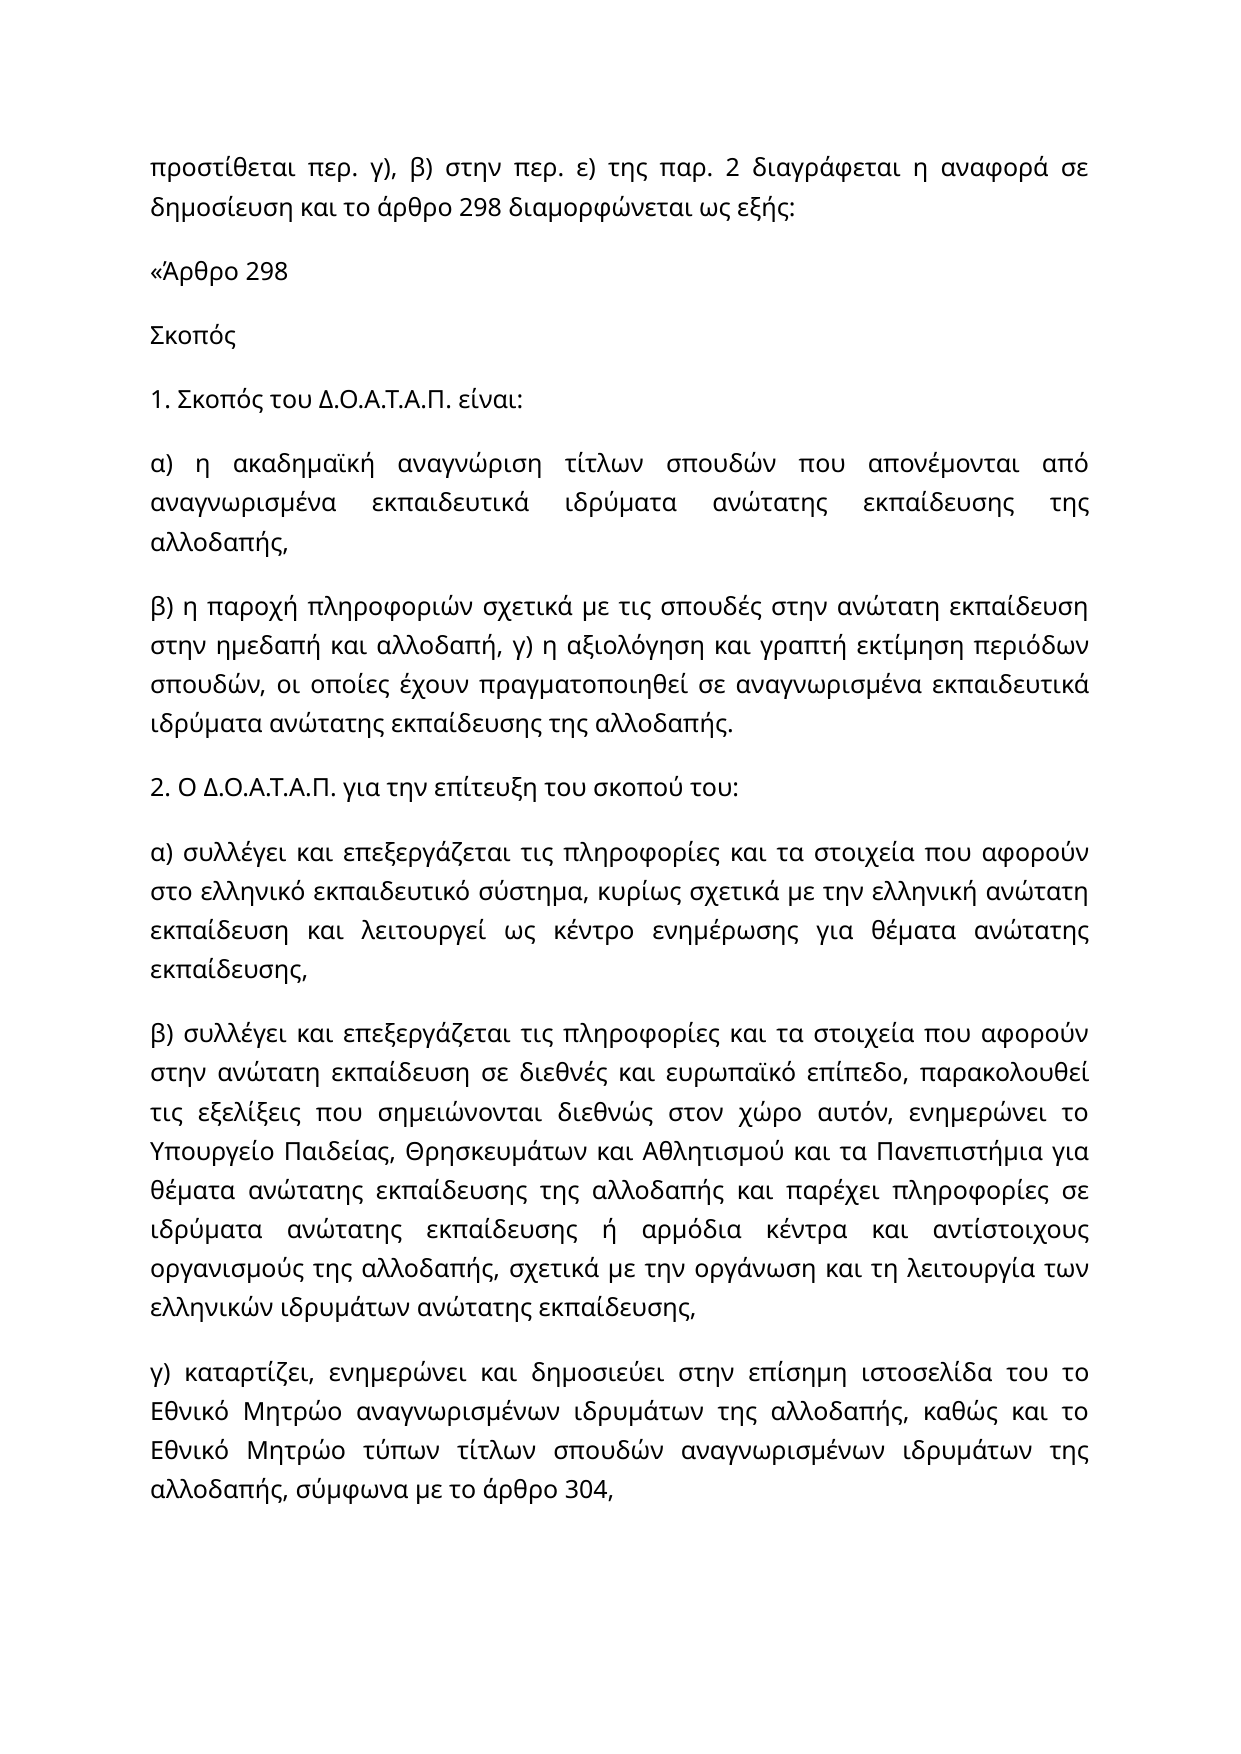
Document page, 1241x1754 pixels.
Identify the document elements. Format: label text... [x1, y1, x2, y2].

text «Άρθρο 298 [150, 253, 1090, 287]
text α) η ακαδημαϊκή αναγνώριση τίτλων σπουδών που απονέμονται από αναγνωρισμένα εκπαιδευτικά ιδρύματα ανώτατης εκπαίδευσης της αλλοδαπής, [150, 446, 1090, 558]
text Σκοπός [150, 317, 1090, 352]
text 2. Ο Δ.Ο.Α.Τ.Α.Π. για την επίτευξη του σκοπού του: [150, 770, 1090, 804]
text προστίθεται περ. γ), β) στην περ. ε) της παρ. 2 διαγράφεται η αναφορά σε δημοσίευση και το άρθρο 298 διαμορφώνεται ως εξής: [150, 150, 1090, 223]
text γ) καταρτίζει, ενημερώνει και δημοσιεύει στην επίσημη ιστοσελίδα του το Εθνικό Μητρώο αναγνωρισμένων ιδρυμάτων της αλλοδαπής, καθώς και το Εθνικό Μητρώο τύπων τίτλων σπουδών αναγνωρισμένων ιδρυμάτων της αλλοδαπής, σύμφωνα με το άρθρο 304, [150, 1354, 1090, 1506]
text β) η παροχή πληροφοριών σχετικά με τις σπουδές στην ανώτατη εκπαίδευση στην ημεδαπή και αλλοδαπή, γ) η αξιολόγηση και γραπτή εκτίμηση περιόδων σπουδών, οι οποίες έχουν πραγματοποιηθεί σε αναγνωρισμένα εκπαιδευτικά ιδρύματα ανώτατης εκπαίδευσης της αλλοδαπής. [150, 588, 1090, 740]
text β) συλλέγει και επεξεργάζεται τις πληροφορίες και τα στοιχεία που αφορούν στην ανώτατη εκπαίδευση σε διεθνές και ευρωπαϊκό επίπεδο, παρακολουθεί τις εξελίξεις που σημειώνονται διεθνώς στον χώρο αυτόν, ενημερώνει το Υπουργείο Παιδείας, Θρησκευμάτων και Αθλητισμού και τα Πανεπιστήμια για θέματα ανώτατης εκπαίδευσης της αλλοδαπής και παρέχει πληροφορίες σε ιδρύματα ανώτατης εκπαίδευσης ή αρμόδια κέντρα και αντίστοιχους οργανισμούς της αλλοδαπής, σχετικά με την οργάνωση και τη λειτουργία των ελληνικών ιδρυμάτων ανώτατης εκπαίδευσης, [150, 1016, 1090, 1324]
text 1. Σκοπός του Δ.Ο.Α.Τ.Α.Π. είναι: [150, 382, 1090, 416]
text α) συλλέγει και επεξεργάζεται τις πληροφορίες και τα στοιχεία που αφορούν στο ελληνικό εκπαιδευτικό σύστημα, κυρίως σχετικά με την ελληνική ανώτατη εκπαίδευση και λειτουργεί ως κέντρο ενημέρωσης για θέματα ανώτατης εκπαίδευσης, [150, 834, 1090, 986]
